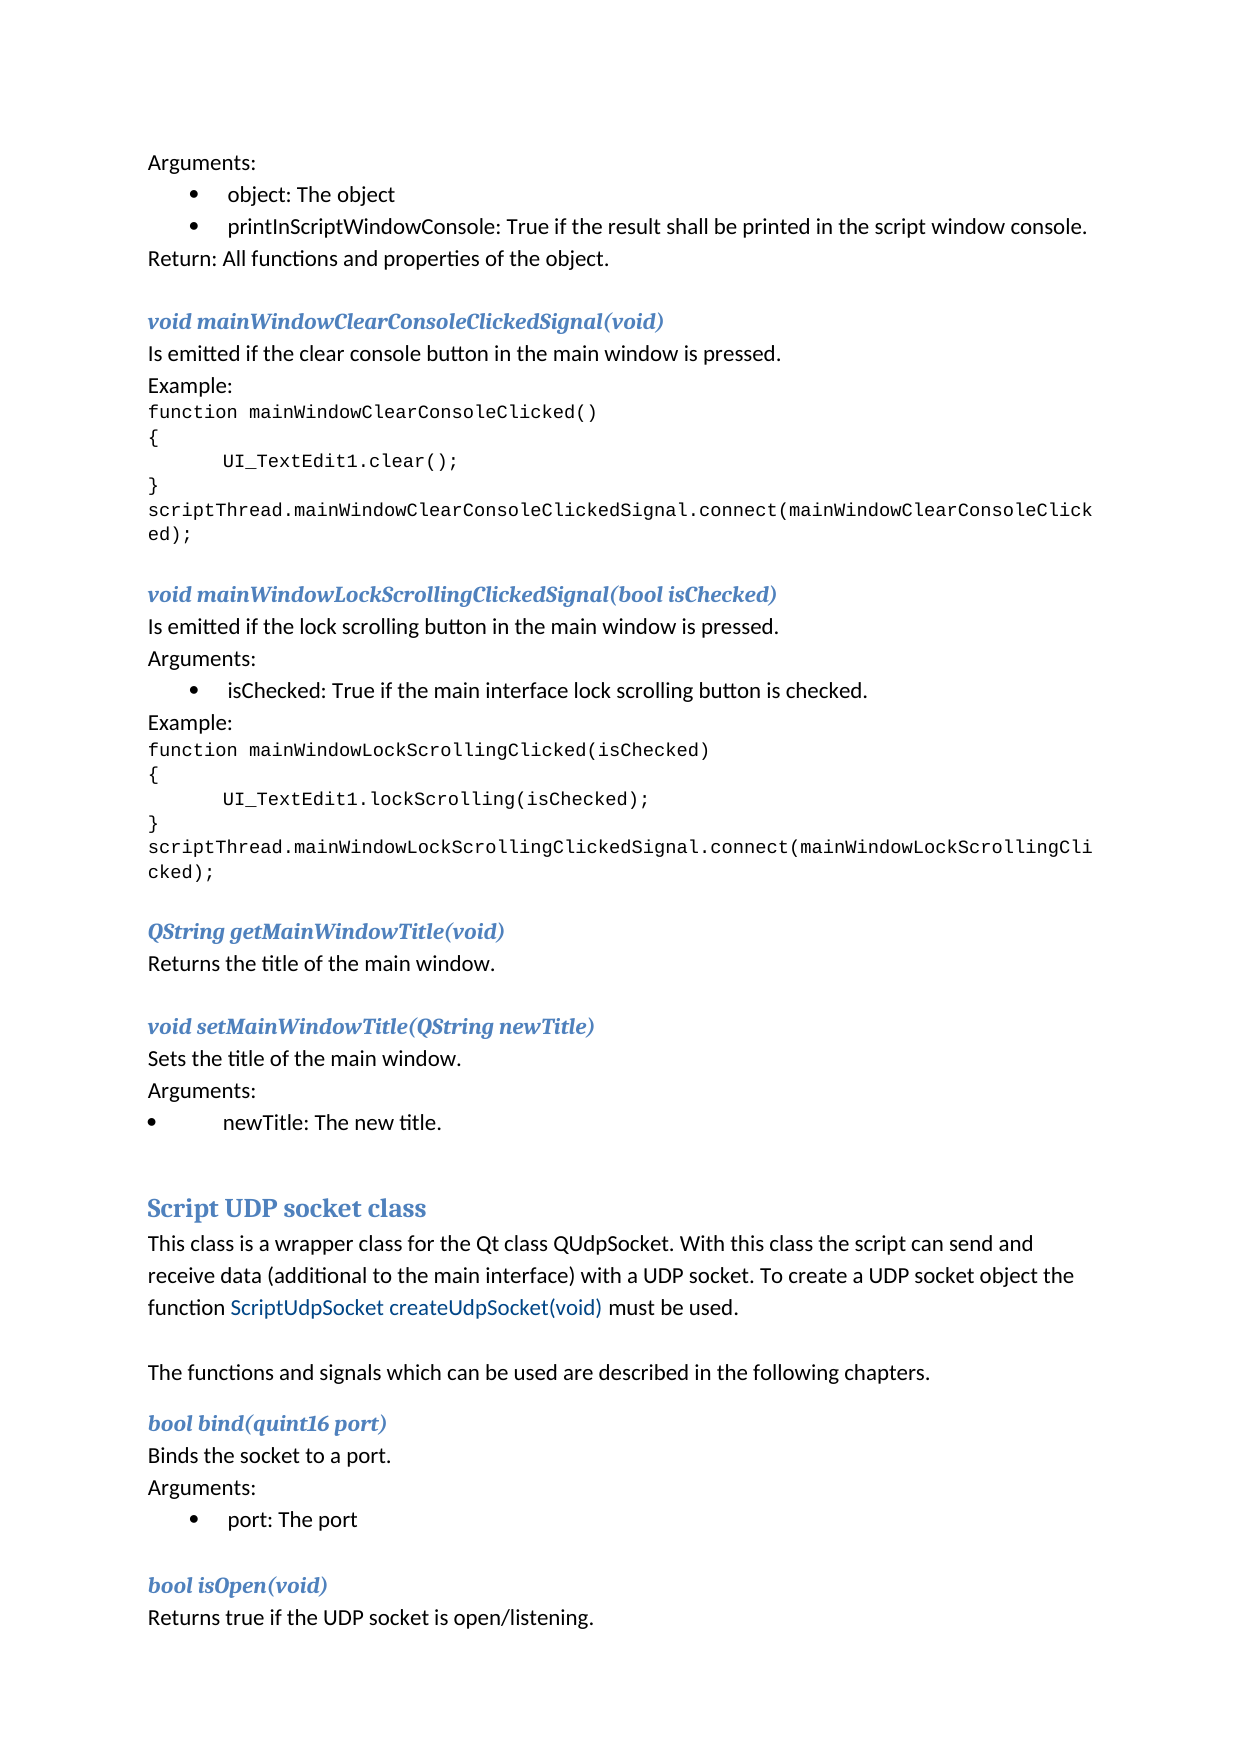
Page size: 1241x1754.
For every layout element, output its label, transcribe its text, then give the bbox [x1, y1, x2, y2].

text Is emitted if the lock scrolling button in the main window is pressed. [148, 612, 1093, 640]
text Binds the socket to a port. [148, 1441, 1093, 1469]
subtitle Script UDP socket class [148, 1193, 1093, 1224]
text Arguments: [148, 1076, 1093, 1104]
text Arguments: [148, 1473, 1093, 1501]
subtitle bool isOpen(void) [148, 1573, 1093, 1599]
text } [148, 476, 1093, 497]
text Returns the title of the main window. [148, 949, 1093, 977]
text scriptThread.mainWindowLockScrollingClickedSignal.connect(mainWindowLockScrollingClicked); [148, 838, 1093, 884]
text } [148, 814, 1093, 835]
subtitle void mainWindowLockScrollingClickedSignal(bool isChecked) [148, 582, 1093, 608]
text Returns true if the UDP socket is open/listening. [148, 1603, 1093, 1631]
list port: The port [190, 1505, 1093, 1533]
text Sets the title of the main window. [148, 1044, 1093, 1072]
list object: The object [190, 180, 1093, 208]
text This class is a wrapper class for the Qt class QUdpSocket. With this class the script can send and receive data (additional to the main interface) with a UDP socket. To create a UDP socket object the function ScriptUdpSocket createUdpSocket(void) must be used. [148, 1229, 1093, 1321]
list isChecked: True if the main interface lock scrolling button is checked. [190, 676, 1093, 704]
text Example: [148, 708, 1093, 736]
text The functions and signals which can be used are described in the following chapters. [148, 1358, 1093, 1386]
text { [148, 427, 1093, 449]
text UI_TextEdit1.lockScrolling(isChecked); [148, 789, 1093, 811]
text UI_TextEdit1.clear(); [148, 452, 1093, 473]
subtitle QString getMainWindowTitle(void) [148, 919, 1093, 945]
subtitle void setMainWindowTitle(QString newTitle) [148, 1013, 1093, 1040]
list printInScriptWindowConsole: True if the result shall be printed in the script window console. [190, 212, 1093, 240]
text Is emitted if the clear console button in the main window is pressed. [148, 339, 1093, 367]
text scriptThread.mainWindowClearConsoleClickedSignal.connect(mainWindowClearConsoleClicked); [148, 501, 1093, 546]
text { [148, 765, 1093, 786]
text Arguments: [148, 148, 1093, 176]
subtitle bool bind(quint16 port) [148, 1411, 1093, 1437]
text Return: All functions and properties of the object. [148, 244, 1093, 272]
text Arguments: [148, 644, 1093, 672]
text function mainWindowClearConsoleClicked() [148, 403, 1093, 424]
list newTitle: The new title. [148, 1108, 1093, 1136]
text function mainWindowLockScrollingClicked(isChecked) [148, 741, 1093, 762]
text Example: [148, 371, 1093, 399]
subtitle void mainWindowClearConsoleClickedSignal(void) [148, 308, 1093, 335]
